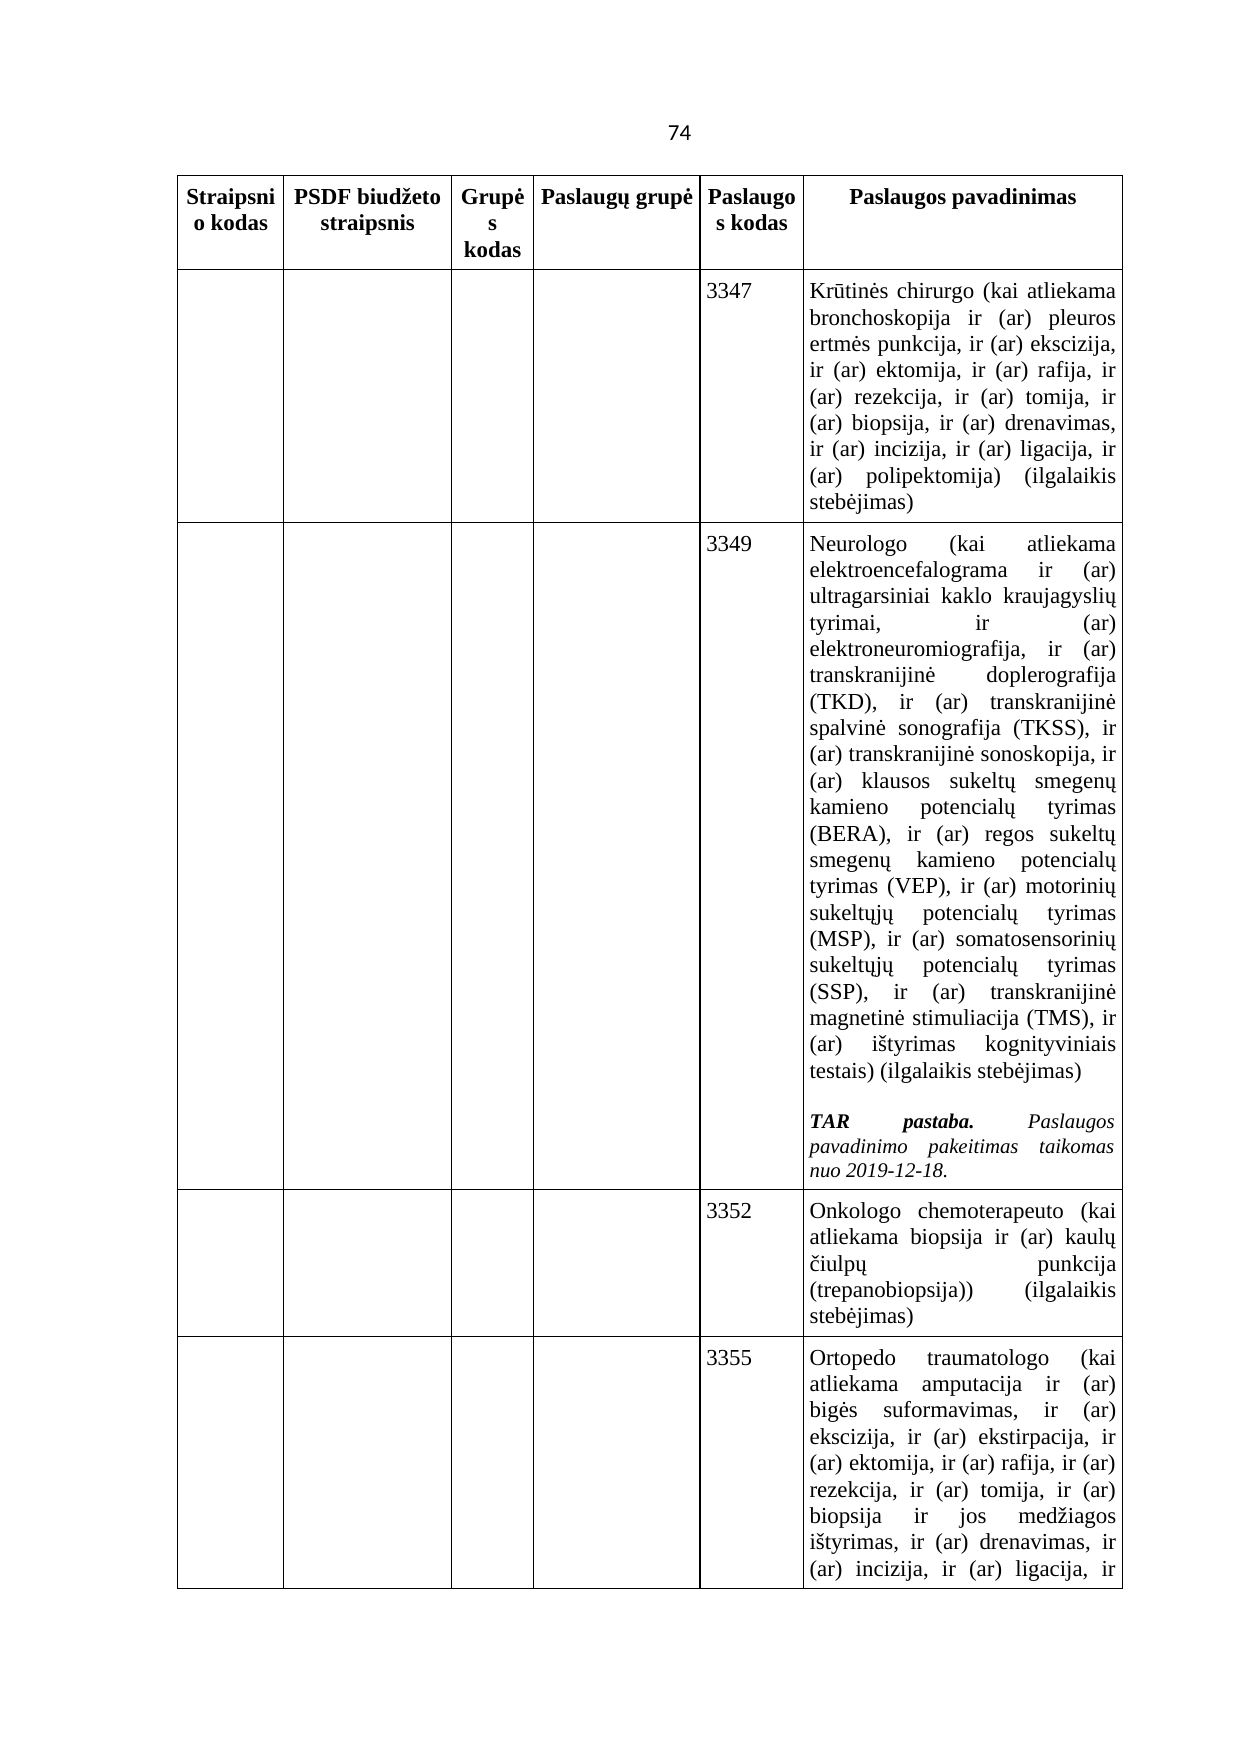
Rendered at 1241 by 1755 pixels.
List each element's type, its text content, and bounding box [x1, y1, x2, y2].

table_cell [284, 1337, 451, 1588]
table_cell 3352 [701, 1190, 803, 1336]
table_cell [284, 1190, 451, 1336]
table_cell [452, 1190, 533, 1336]
table_cell [178, 523, 283, 1189]
table_cell [178, 1190, 283, 1336]
table_header Paslaugos kodas [701, 176, 803, 269]
table_cell [534, 270, 699, 522]
table_header Paslaugų grupė [534, 176, 699, 269]
table_cell [452, 523, 533, 1189]
table_cell 3347 [701, 270, 803, 522]
table_cell [452, 1337, 533, 1588]
table_header PSDF biudžeto straipsnis [284, 176, 451, 269]
table_cell [534, 1337, 699, 1588]
table_header Paslaugos pavadinimas [804, 176, 1122, 269]
table_cell [284, 270, 451, 522]
table_header Straipsnio kodas [178, 176, 283, 269]
table_cell [534, 523, 699, 1189]
table_cell 3355 [701, 1337, 803, 1588]
table_cell Ortopedo traumatologo (kai atliekama amputacija ir (ar) bigės suformavimas, ir (ar) ekscizija, ir (ar) ekstirpacija, ir (ar) ektomija, ir (ar) rafija, ir (ar) rezekcija, ir (ar) tomija, ir (ar) biopsija ir jos medžiagos ištyrimas, ir (ar) drenavimas, ir (ar) incizija, ir (ar) ligacija, ir [804, 1337, 1122, 1588]
table_cell Onkologo chemoterapeuto (kai atliekama biopsija ir (ar) kaulų čiulpų punkcija (trepanobiopsija)) (ilgalaikis stebėjimas) [804, 1190, 1122, 1336]
table_cell [534, 1190, 699, 1336]
table_cell [178, 270, 283, 522]
table_cell [452, 270, 533, 522]
table_cell Neurologo (kai atliekama elektroencefalograma ir (ar) ultragarsiniai kaklo kraujagyslių tyrimai, ir (ar) elektroneuromiografija, ir (ar) transkranijinė doplerografija (TKD), ir (ar) transkranijinė spalvinė sonografija (TKSS), ir (ar) transkranijinė sonoskopija, ir (ar) klausos sukeltų smegenų kamieno potencialų tyrimas (BERA), ir (ar) regos sukeltų smegenų kamieno potencialų tyrimas (VEP), ir (ar) motorinių sukeltųjų potencialų tyrimas (MSP), ir (ar) somatosensorinių sukeltųjų potencialų tyrimas (SSP), ir (ar) transkranijinė magnetinė stimuliacija (TMS), ir (ar) ištyrimas kognityviniais testais) (ilgalaikis stebėjimas) TAR pastaba. Paslaugos pavadinimo pakeitimas taikomas nuo 2019-12-18. [804, 523, 1122, 1189]
table_header Grupės kodas [452, 176, 533, 269]
table_cell [284, 523, 451, 1189]
table_cell 3349 [701, 523, 803, 1189]
table_cell [178, 1337, 283, 1588]
table_cell Krūtinės chirurgo (kai atliekama bronchoskopija ir (ar) pleuros ertmės punkcija, ir (ar) ekscizija, ir (ar) ektomija, ir (ar) rafija, ir (ar) rezekcija, ir (ar) tomija, ir (ar) biopsija, ir (ar) drenavimas, ir (ar) incizija, ir (ar) ligacija, ir (ar) polipektomija) (ilgalaikis stebėjimas) [804, 270, 1122, 522]
